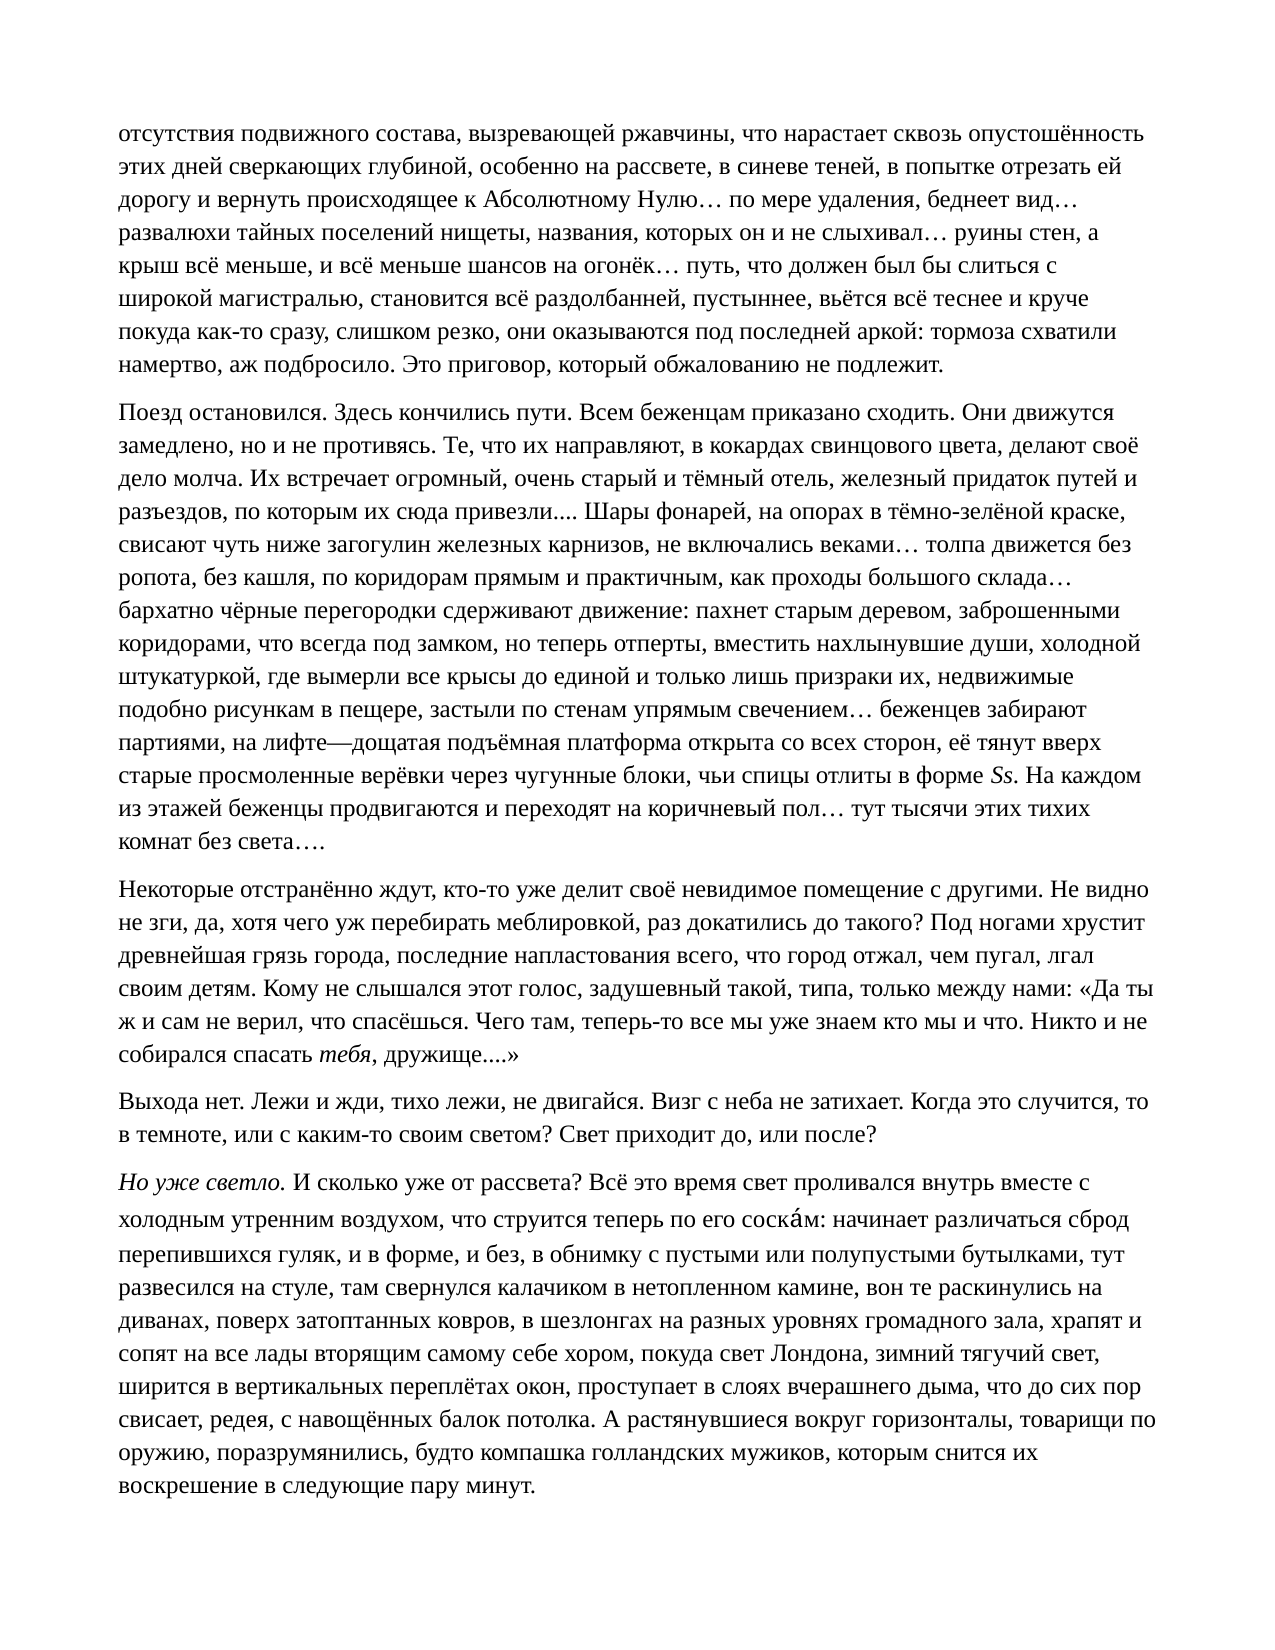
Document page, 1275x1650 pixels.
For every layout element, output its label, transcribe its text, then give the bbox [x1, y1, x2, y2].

text Некоторые отстранённо ждут, кто-то уже делит своё невидимое помещение с другими. Не видно не зги, да, хотя чего уж перебирать меблировкой, раз докатились до такого? Под ногами хрустит древнейшая грязь города, последние напластования всего, что город отжал, чем пугал, лгал своим детям. Кому не слышался этот голос, задушевный такой, типа, только между нами: «Да ты ж и сам не верил, что спасёшься. Чего там, теперь-то все мы уже знаем кто мы и что. Никто и не собирался спасать тебя, дружище....» [118, 874, 1157, 1068]
text Поезд остановился. Здесь кончились пути. Всем беженцам приказано сходить. Они движутся замедлено, но и не противясь. Те, что их направляют, в кокардах свинцового цвета, делают своё дело молча. Их встречает огромный, очень старый и тёмный отель, железный придаток путей и разъездов, по которым их сюда привезли.... Шары фонарей, на опорах в тёмно-зелёной краске, свисают чуть ниже загогулин железных карнизов, не включались веками… толпа движется без ропота, без кашля, по коридорам прямым и практичным, как проходы большого склада… бархатно чёрные перегородки сдерживают движение: пахнет старым деревом, заброшенными коридорами, что всегда под замком, но теперь отперты, вместить нахлынувшие души, холодной штукатуркой, где вымерли все крысы до единой и только лишь призраки их, недвижимые подобно рисункам в пещере, застыли по стенам упрямым свечением… беженцев забирают партиями, на лифте—дощатая подъёмная платформа открыта со всех сторон, её тянут вверх старые просмоленные верёвки через чугунные блоки, чьи спицы отлиты в форме Ss. На каждом из этажей беженцы продвигаются и переходят на коричневый пол… тут тысячи этих тихих комнат без света…. [118, 397, 1157, 855]
text Но уже светло. И сколько уже от рассвета? Всё это время свет проливался внутрь вместе с холодным утренним воздухом, что струится теперь по его соска́м: начинает различаться сброд перепившихся гуляк, и в форме, и без, в обнимку с пустыми или полупустыми бутылками, тут развесился на стуле, там свернулся калачиком в нетопленном камине, вон те раскинулись на диванах, поверх затоптанных ковров, в шезлонгах на разных уровнях громадного зала, храпят и сопят на все лады вторящим самому себе хором, покуда свет Лондона, зимний тягучий свет, ширится в вертикальных переплётах окон, проступает в слоях вчерашнего дыма, что до сих пор свисает, редея, с навощённых балок потолка. А растянувшиеся вокруг горизонталы, товарищи по оружию, поразрумянились, будто компашка голландских мужиков, которым снится их воскрешение в следующие пару минут. [118, 1167, 1157, 1499]
text отсутствия подвижного состава, вызревающей ржавчины, что нарастает сквозь опустошённость этих дней сверкающих глубиной, особенно на рассвете, в синеве теней, в попытке отрезать ей дорогу и вернуть происходящее к Абсолютному Нулю… по мере удаления, беднеет вид… развалюхи тайных поселений нищеты, названия, которых он и не слыхивал… руины стен, а крыш всё меньше, и всё меньше шансов на огонёк… путь, что должен был бы слиться с широкой магистралью, становится всё раздолбанней, пустыннее, вьётся всё теснее и круче покуда как-то сразу, слишком резко, они оказываются под последней аркой: тормоза схватили намертво, аж подбросило. Это приговор, который обжалованию не подлежит. [118, 118, 1157, 378]
text Выхода нет. Лежи и жди, тихо лежи, не двигайся. Визг с неба не затихает. Когда это случится, то в темноте, или с каким-то своим светом? Свет приходит до, или после? [118, 1086, 1157, 1148]
